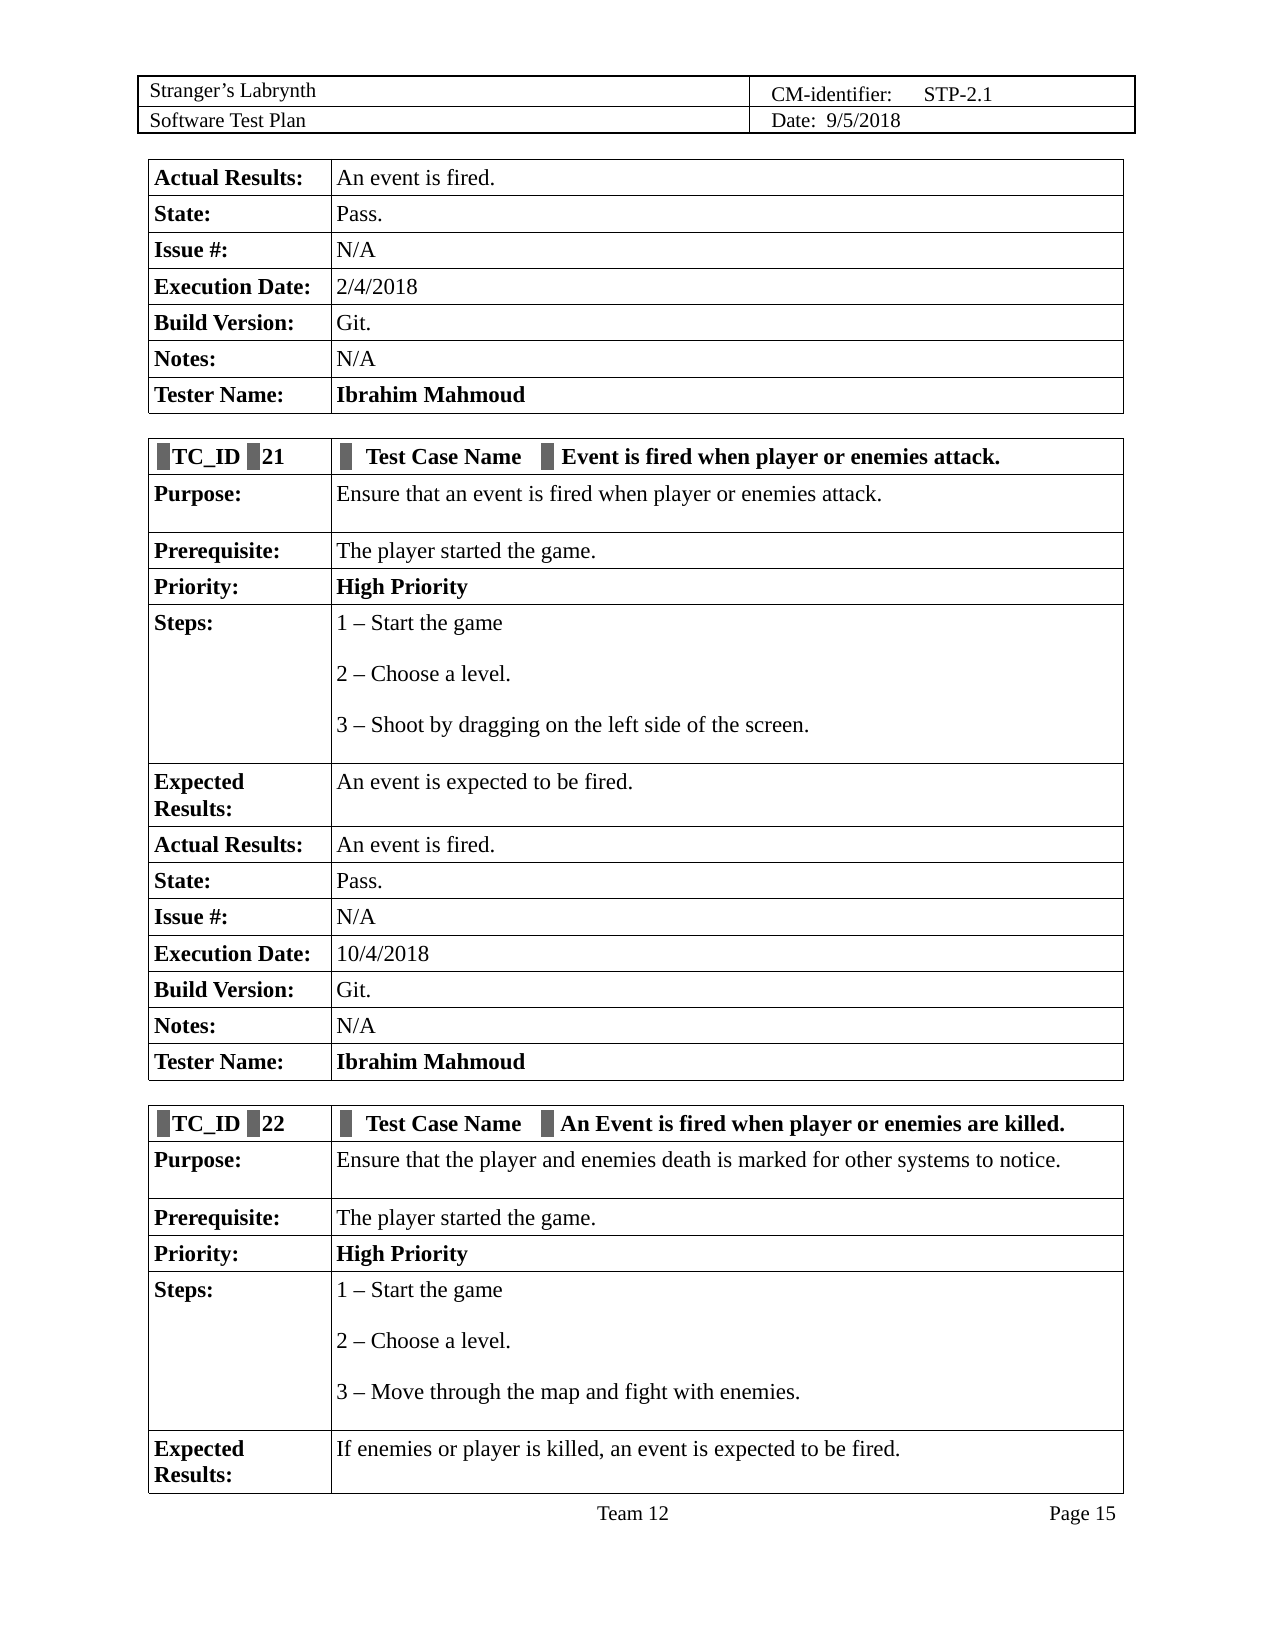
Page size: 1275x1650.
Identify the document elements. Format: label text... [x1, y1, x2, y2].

table_cell Execution Date: [149, 269, 331, 304]
table_cell Execution Date: [149, 936, 331, 971]
table_cell Git. [332, 972, 1123, 1007]
table_cell An event is fired. [332, 160, 1123, 195]
table_header 21 [243, 439, 331, 474]
table_cell The player started the game. [332, 533, 1123, 568]
table_cell 1 – Start the game 2 – Choose a level. 3 – Move through the map and fight with enemies. [332, 1272, 1123, 1430]
table_cell 10/4/2018 [332, 936, 1123, 971]
table_cell Git. [332, 305, 1123, 340]
table_cell Prerequisite: [149, 533, 331, 568]
table_cell N/A [332, 341, 1123, 376]
table_cell Build Version: [149, 972, 331, 1007]
table_cell Ensure that an event is fired when player or enemies attack. [332, 475, 1123, 531]
table_cell N/A [332, 1008, 1123, 1043]
table_cell Pass. [332, 863, 1123, 898]
table_cell The player started the game. [332, 1199, 1123, 1234]
table_cell Issue #: [149, 899, 331, 934]
table_cell Ensure that the player and enemies death is marked for other systems to notice. [332, 1142, 1123, 1198]
table_cell Actual Results: [149, 827, 331, 862]
table_header Test Case Name [332, 1106, 533, 1141]
table_cell High Priority [332, 569, 1123, 604]
table_cell Notes: [149, 1008, 331, 1043]
table_cell Steps: [149, 605, 331, 763]
table_cell Prerequisite: [149, 1199, 331, 1234]
table_cell High Priority [332, 1236, 1123, 1271]
table_cell Notes: [149, 341, 331, 376]
table_cell N/A [332, 233, 1123, 268]
table_header TC_ID [149, 1106, 242, 1141]
table_cell Expected Results: [149, 764, 331, 826]
table_cell N/A [332, 899, 1123, 934]
table_cell Purpose: [149, 475, 331, 531]
table_cell 1 – Start the game 2 – Choose a level. 3 – Shoot by dragging on the left side of the screen. [332, 605, 1123, 763]
table_cell Priority: [149, 569, 331, 604]
table_header Event is fired when player or enemies attack. [533, 439, 1123, 474]
table_cell Issue #: [149, 233, 331, 268]
table_cell 2/4/2018 [332, 269, 1123, 304]
table_cell Tester Name: [149, 378, 331, 413]
table_cell Steps: [149, 1272, 331, 1430]
table_cell Pass. [332, 196, 1123, 231]
table_header An Event is fired when player or enemies are killed. [533, 1106, 1123, 1141]
table_cell If enemies or player is killed, an event is expected to be fired. [332, 1431, 1123, 1493]
table_header TC_ID [149, 439, 242, 474]
table_cell Build Version: [149, 305, 331, 340]
table_cell State: [149, 863, 331, 898]
table_cell Ibrahim Mahmoud [332, 1044, 1123, 1079]
table_cell Expected Results: [149, 1431, 331, 1493]
table_cell An event is expected to be fired. [332, 764, 1123, 826]
table_cell Ibrahim Mahmoud [332, 378, 1123, 413]
table_header 22 [243, 1106, 331, 1141]
table_cell State: [149, 196, 331, 231]
table_cell Priority: [149, 1236, 331, 1271]
table_header Test Case Name [332, 439, 533, 474]
table_cell An event is fired. [332, 827, 1123, 862]
table_cell Actual Results: [149, 160, 331, 195]
table_cell Purpose: [149, 1142, 331, 1198]
table_cell Tester Name: [149, 1044, 331, 1079]
